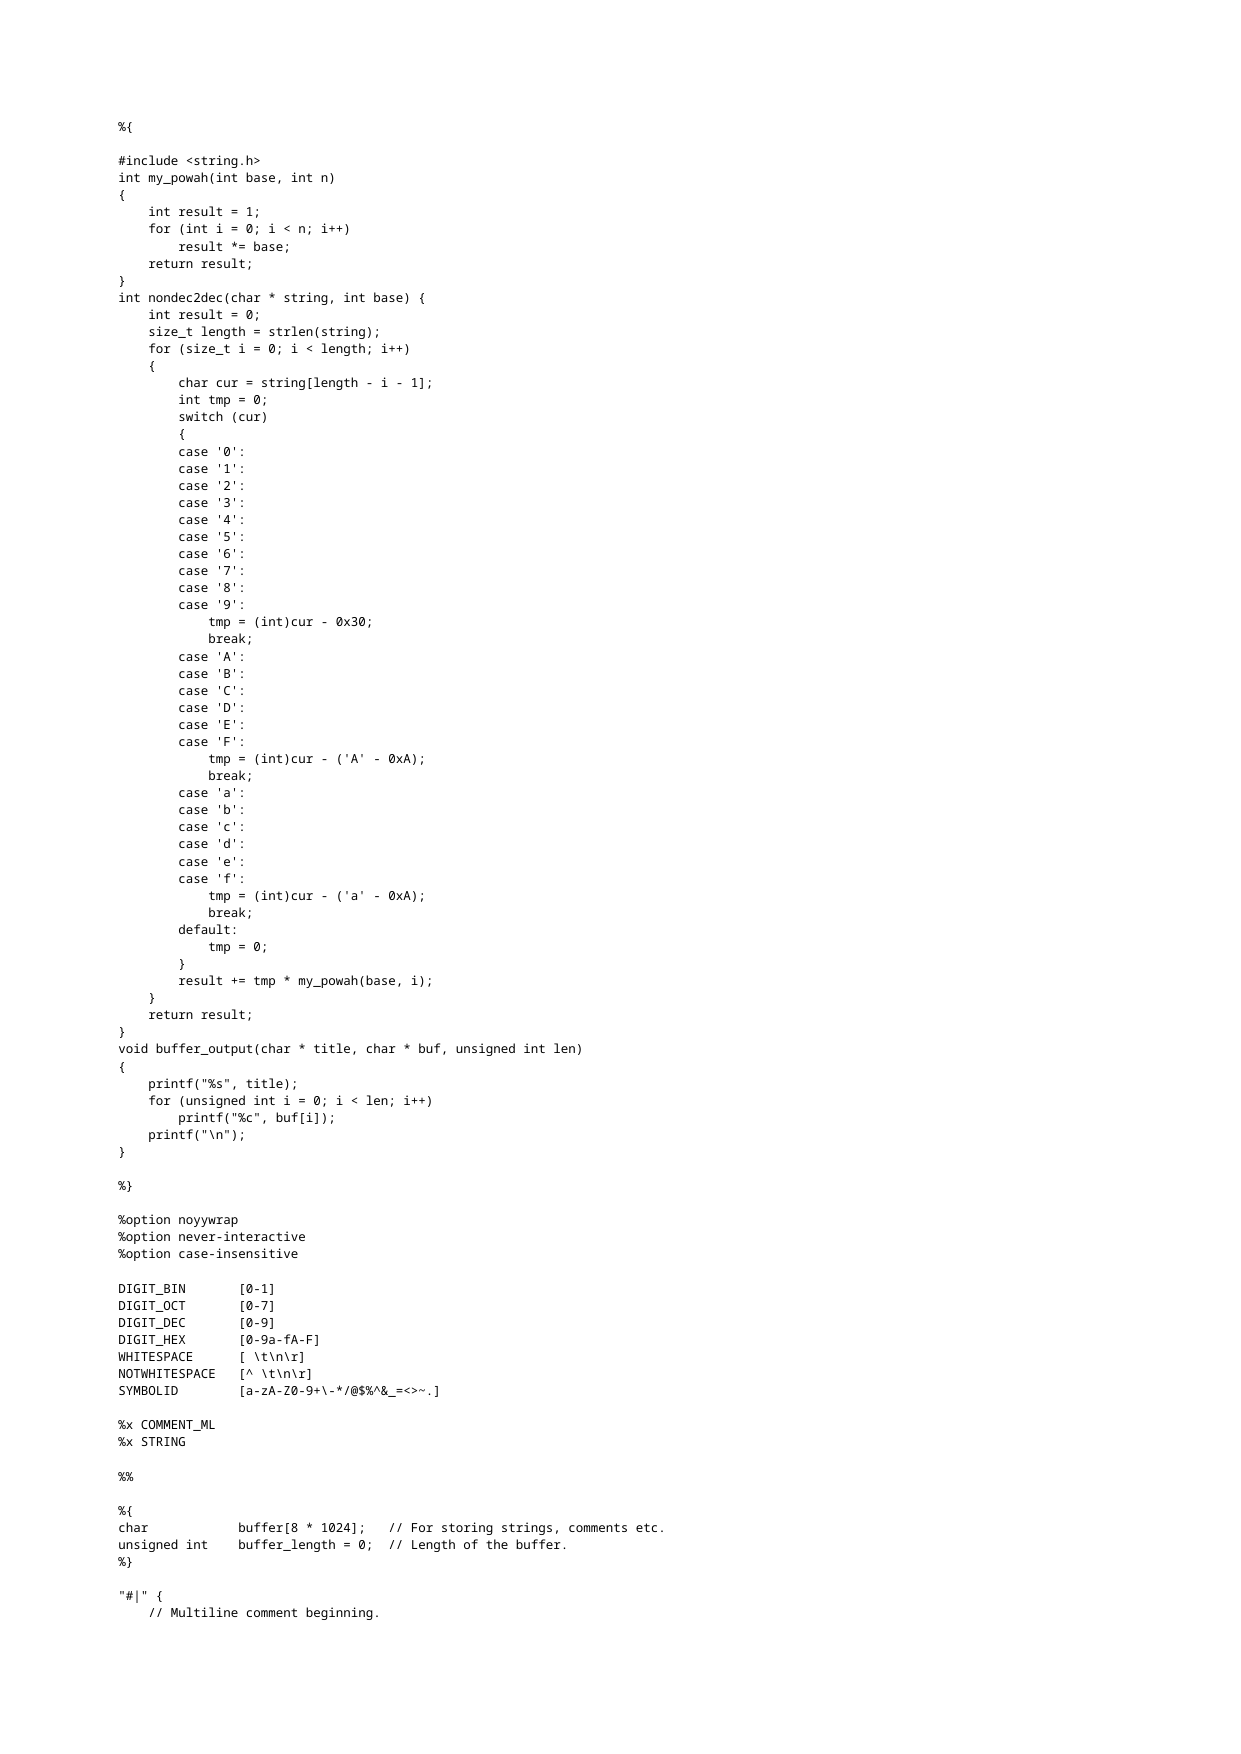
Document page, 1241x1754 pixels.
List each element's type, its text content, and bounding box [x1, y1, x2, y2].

text case '4': [118, 511, 1122, 528]
text %option never-interactive [118, 1228, 1122, 1246]
text case 'c': [118, 818, 1122, 836]
text case 'b': [118, 801, 1122, 818]
text } [118, 1143, 1122, 1160]
text case 'A': [118, 648, 1122, 665]
text char buffer[8 * 1024]; // For storing strings, comments etc. [118, 1519, 1122, 1536]
text case 'C': [118, 682, 1122, 699]
text case 'f': [118, 870, 1122, 887]
text NOTWHITESPACE [^ \t\n\r] [118, 1365, 1122, 1382]
text "#|" { [118, 1587, 1122, 1604]
text { [118, 1058, 1122, 1075]
text int my_powah(int base, int n) [118, 169, 1122, 186]
text } [118, 955, 1122, 972]
text tmp = 0; [118, 938, 1122, 955]
text case 'd': [118, 836, 1122, 853]
text case '9': [118, 596, 1122, 613]
text int result = 1; [118, 203, 1122, 221]
text int result = 0; [118, 306, 1122, 323]
text SYMBOLID [a-zA-Z0-9+\-*/@$%^&_=<>~.] [118, 1382, 1122, 1399]
text { [118, 186, 1122, 203]
text WHITESPACE [ \t\n\r] [118, 1348, 1122, 1365]
text case '2': [118, 477, 1122, 494]
text case '3': [118, 494, 1122, 511]
text DIGIT_OCT [0-7] [118, 1297, 1122, 1314]
text printf("%c", buf[i]); [118, 1109, 1122, 1126]
text result += tmp * my_powah(base, i); [118, 972, 1122, 989]
text %% [118, 1468, 1122, 1485]
text case '6': [118, 545, 1122, 562]
text return result; [118, 1006, 1122, 1023]
text tmp = (int)cur - ('a' - 0xA); [118, 887, 1122, 904]
text #include <string.h> [118, 152, 1122, 169]
text %} [118, 1553, 1122, 1570]
text tmp = (int)cur - 0x30; [118, 613, 1122, 631]
text %{ [118, 118, 1122, 135]
text for (unsigned int i = 0; i < len; i++) [118, 1092, 1122, 1109]
text { [118, 426, 1122, 443]
text printf("%s", title); [118, 1075, 1122, 1092]
text case '1': [118, 460, 1122, 477]
text %} [118, 1177, 1122, 1194]
text void buffer_output(char * title, char * buf, unsigned int len) [118, 1041, 1122, 1058]
text tmp = (int)cur - ('A' - 0xA); [118, 750, 1122, 767]
text default: [118, 921, 1122, 938]
text case 'E': [118, 716, 1122, 733]
text { [118, 357, 1122, 374]
text } [118, 989, 1122, 1006]
text for (size_t i = 0; i < length; i++) [118, 340, 1122, 357]
text case 'B': [118, 665, 1122, 682]
text result *= base; [118, 238, 1122, 255]
text case 'D': [118, 699, 1122, 716]
text size_t length = strlen(string); [118, 323, 1122, 340]
text } [118, 1023, 1122, 1041]
text DIGIT_DEC [0-9] [118, 1314, 1122, 1331]
text return result; [118, 255, 1122, 272]
text char cur = string[length - i - 1]; [118, 374, 1122, 391]
text case '8': [118, 579, 1122, 596]
text DIGIT_HEX [0-9a-fA-F] [118, 1331, 1122, 1348]
text for (int i = 0; i < n; i++) [118, 221, 1122, 238]
text unsigned int buffer_length = 0; // Length of the buffer. [118, 1536, 1122, 1553]
text %x COMMENT_ML [118, 1416, 1122, 1433]
text %option case-insensitive [118, 1246, 1122, 1263]
text int tmp = 0; [118, 391, 1122, 408]
text break; [118, 904, 1122, 921]
text break; [118, 767, 1122, 784]
text case '7': [118, 562, 1122, 579]
text case 'F': [118, 733, 1122, 750]
text break; [118, 631, 1122, 648]
text %{ [118, 1502, 1122, 1519]
text int nondec2dec(char * string, int base) { [118, 289, 1122, 306]
text case 'a': [118, 784, 1122, 801]
text case '5': [118, 528, 1122, 545]
text case 'e': [118, 853, 1122, 870]
text printf("\n"); [118, 1126, 1122, 1143]
text // Multiline comment beginning. [118, 1604, 1122, 1621]
text %x STRING [118, 1433, 1122, 1451]
text case '0': [118, 443, 1122, 460]
text DIGIT_BIN [0-1] [118, 1280, 1122, 1297]
text } [118, 272, 1122, 289]
text %option noyywrap [118, 1211, 1122, 1228]
text switch (cur) [118, 408, 1122, 426]
